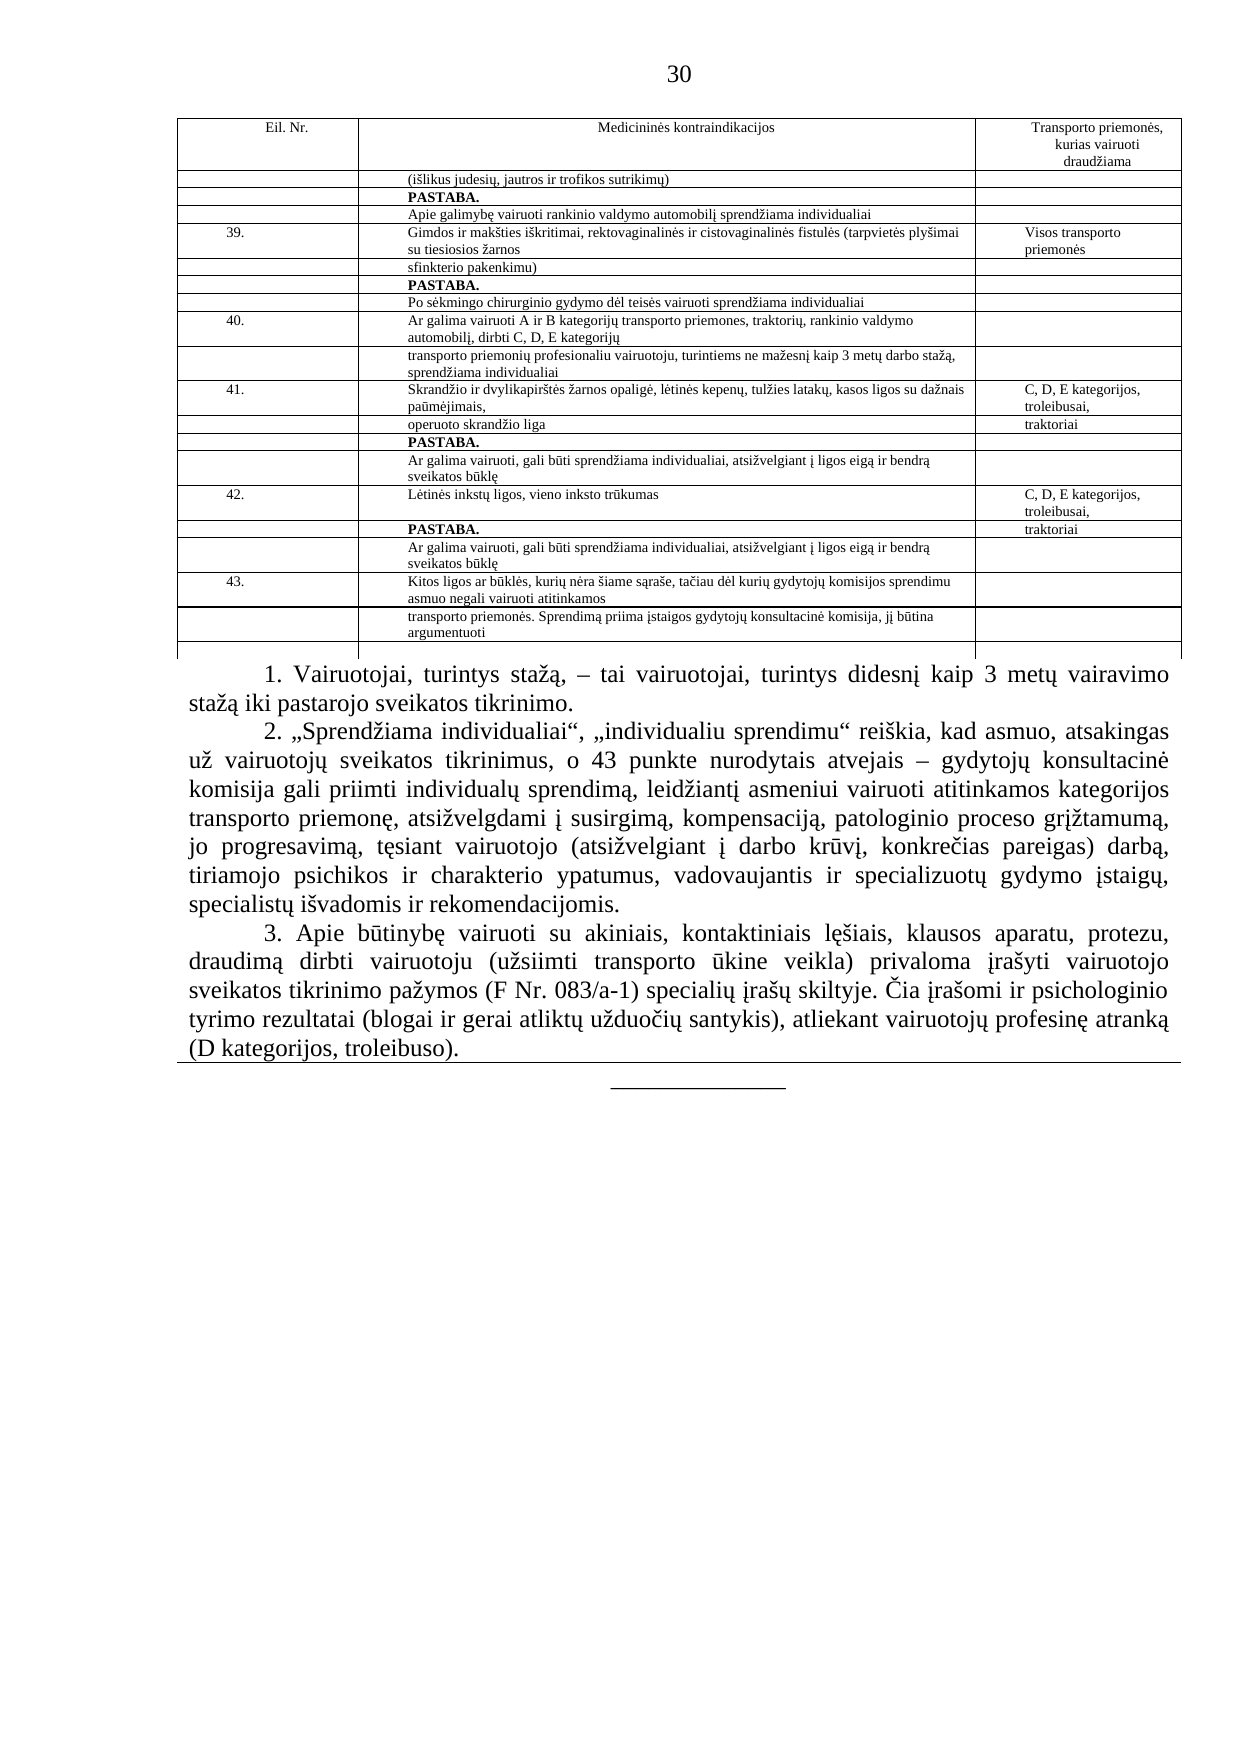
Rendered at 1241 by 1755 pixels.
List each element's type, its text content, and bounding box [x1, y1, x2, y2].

table_cell Visos transporto priemonės [976, 224, 1181, 257]
table_cell 1. Vairuotojai, turintys stažą, – tai vairuotojai, turintys didesnį kaip 3 metų vairavimo stažą iki pastarojo sveikatos tikrinimo. 2. „Sprendžiama individualiai“, „individualiu sprendimu“ reiškia, kad asmuo, atsakingas už vairuotojų sveikatos tikrinimus, o 43 punkte nurodytais atvejais – gydytojų konsultacinė komisija gali priimti individualų sprendimą, leidžiantį asmeniui vairuoti atitinkamos kategorijos transporto priemonę, atsižvelgdami į susirgimą, kompensaciją, patologinio proceso grįžtamumą, jo progresavimą, tęsiant vairuotojo (atsižvelgiant į darbo krūvį, konkrečias pareigas) darbą, tiriamojo psichikos ir charakterio ypatumus, vadovaujantis ir specializuotų gydymo įstaigų, specialistų išvadomis ir rekomendacijomis. 3. Apie būtinybę vairuoti su akiniais, kontaktiniais lęšiais, klausos aparatu, protezu, draudimą dirbti vairuotoju (užsiimti transporto ūkine veikla) privaloma įrašyti vairuotojo sveikatos tikrinimo pažymos (F Nr. 083/a-1) specialių įrašų skiltyje. Čia įrašomi ir psichologinio tyrimo rezultatai (blogai ir gerai atliktų užduočių santykis), atliekant vairuotojų profesinę atranką (D kategorijos, troleibuso). [177, 659, 1181, 1062]
text ______________ [215, 1063, 1181, 1092]
table_cell [976, 206, 1181, 223]
table_cell PASTABA. [359, 276, 975, 293]
table_cell Lėtinės inkstų ligos, vieno inksto trūkumas [359, 486, 975, 519]
table_cell [976, 347, 1181, 380]
table_cell 43. [178, 573, 358, 606]
table_cell PASTABA. [359, 188, 975, 205]
table_cell [178, 294, 358, 311]
table_cell operuoto skrandžio liga [359, 416, 975, 432]
table_cell [976, 573, 1181, 606]
table_cell [359, 642, 975, 659]
table_cell 41. [178, 381, 358, 415]
table_cell (išlikus judesių, jautros ir trofikos sutrikimų) [359, 171, 975, 187]
table_cell [976, 188, 1181, 205]
table_cell transporto priemonės. Sprendimą priima įstaigos gydytojų konsultacinė komisija, jį būtina argumentuoti [359, 608, 975, 641]
table_header Medicininės kontraindikacijos [359, 119, 975, 169]
table_cell 39. [178, 224, 358, 257]
table_cell PASTABA. [359, 434, 975, 450]
table_cell transporto priemonių profesionaliu vairuotoju, turintiems ne mažesnį kaip 3 metų darbo stažą, sprendžiama individualiai [359, 347, 975, 380]
table_cell [976, 642, 1181, 659]
table_cell [178, 538, 358, 572]
table_cell Apie galimybę vairuoti rankinio valdymo automobilį sprendžiama individualiai [359, 206, 975, 223]
table_cell [976, 451, 1181, 485]
table_cell [976, 312, 1181, 346]
table_cell Ar galima vairuoti A ir B kategorijų transporto priemones, traktorių, rankinio valdymo automobilį, dirbti C, D, E kategorijų [359, 312, 975, 346]
table_cell [976, 608, 1181, 641]
table_cell C, D, E kategorijos, troleibusai, [976, 486, 1181, 519]
table_header Eil. Nr. [178, 119, 358, 169]
table_cell [178, 434, 358, 450]
table_cell [976, 259, 1181, 275]
table_cell [976, 276, 1181, 293]
table_cell [178, 206, 358, 223]
table_cell PASTABA. [359, 521, 975, 537]
table_cell [976, 294, 1181, 311]
table_cell [178, 171, 358, 187]
table_cell [178, 259, 358, 275]
table_cell Ar galima vairuoti, gali būti sprendžiama individualiai, atsižvelgiant į ligos eigą ir bendrą sveikatos būklę [359, 538, 975, 572]
table_cell Skrandžio ir dvylikapirštės žarnos opaligė, lėtinės kepenų, tulžies latakų, kasos ligos su dažnais paūmėjimais, [359, 381, 975, 415]
table_cell 40. [178, 312, 358, 346]
table_header Transporto priemonės, kurias vairuoti draudžiama [976, 119, 1181, 169]
table_cell 42. [178, 486, 358, 519]
table_cell [976, 434, 1181, 450]
table_cell [976, 171, 1181, 187]
table_cell Ar galima vairuoti, gali būti sprendžiama individualiai, atsižvelgiant į ligos eigą ir bendrą sveikatos būklę [359, 451, 975, 485]
table_cell traktoriai [976, 521, 1181, 537]
table_cell [178, 521, 358, 537]
table_cell Po sėkmingo chirurginio gydymo dėl teisės vairuoti sprendžiama individualiai [359, 294, 975, 311]
table_cell traktoriai [976, 416, 1181, 432]
table_cell [178, 416, 358, 432]
table_cell [178, 347, 358, 380]
table_cell [178, 276, 358, 293]
table_cell [178, 451, 358, 485]
table_cell Kitos ligos ar būklės, kurių nėra šiame sąraše, tačiau dėl kurių gydytojų komisijos sprendimu asmuo negali vairuoti atitinkamos [359, 573, 975, 606]
table_cell [178, 188, 358, 205]
table_cell [976, 538, 1181, 572]
table_cell C, D, E kategorijos, troleibusai, [976, 381, 1181, 415]
table_cell [178, 608, 358, 641]
table_cell [178, 642, 358, 659]
table_cell sfinkterio pakenkimu) [359, 259, 975, 275]
table_cell Gimdos ir makšties iškritimai, rektovaginalinės ir cistovaginalinės fistulės (tarpvietės plyšimai su tiesiosios žarnos [359, 224, 975, 257]
